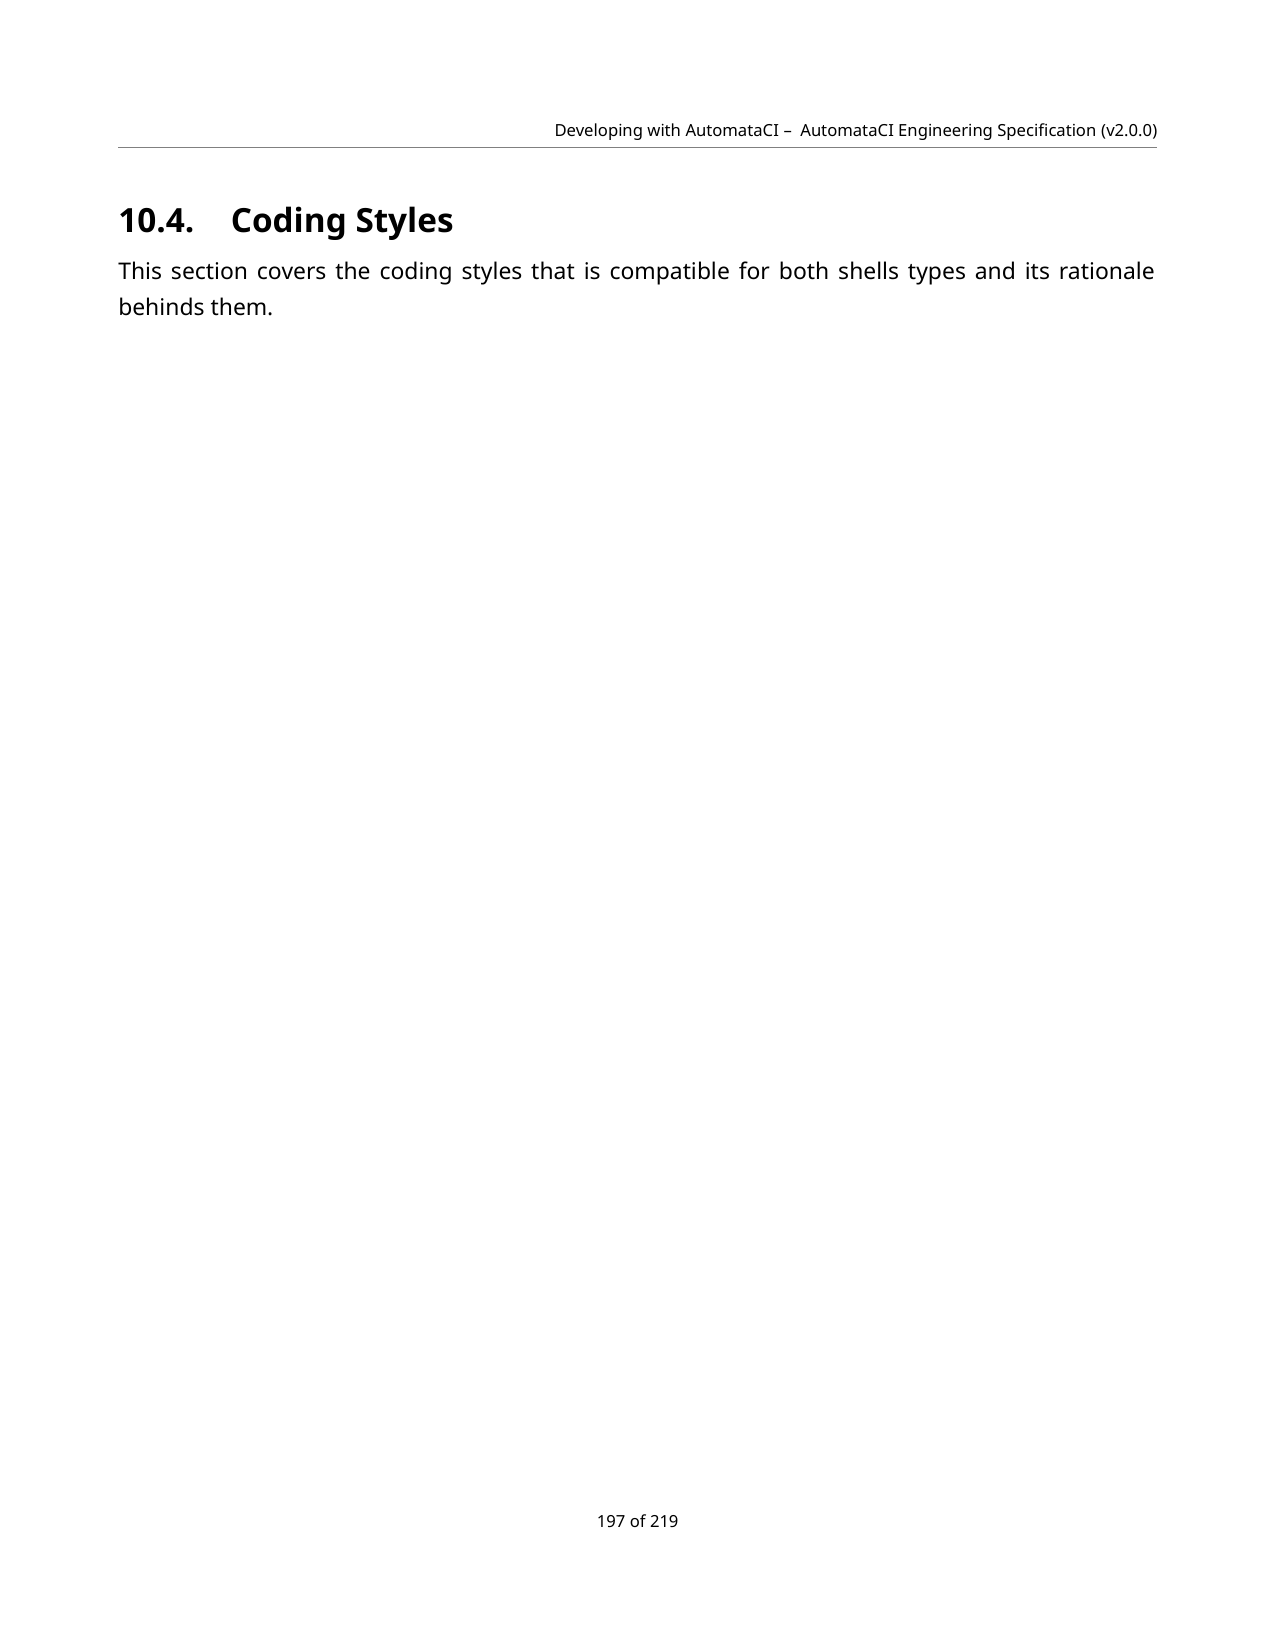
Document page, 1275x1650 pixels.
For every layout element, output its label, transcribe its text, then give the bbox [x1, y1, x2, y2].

text This section covers the coding styles that is compatible for both shells types and its rationale behinds them. [118, 255, 1157, 322]
subtitle Coding Styles [118, 197, 1157, 243]
